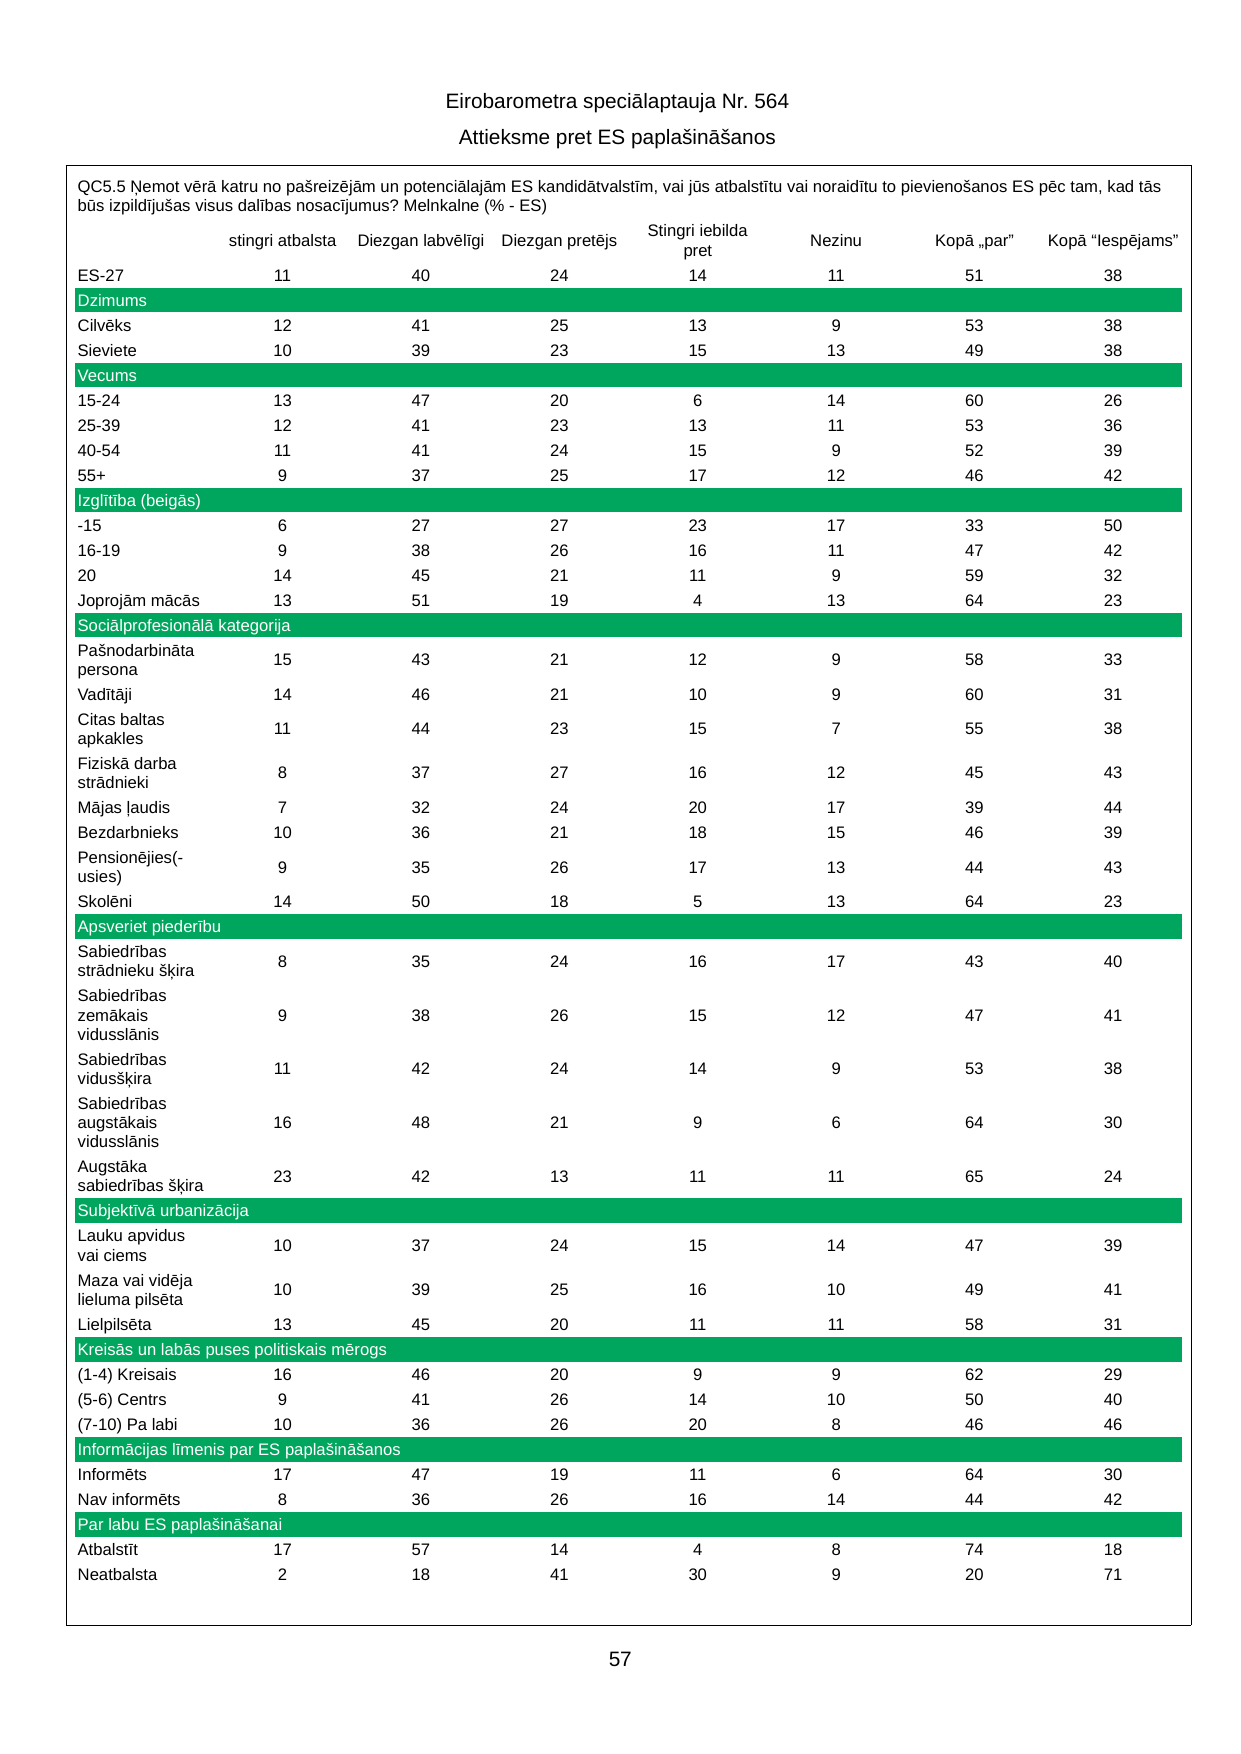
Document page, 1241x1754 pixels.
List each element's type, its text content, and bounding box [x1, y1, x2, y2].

table_cell 23 [490, 707, 628, 751]
table_cell 16 [628, 538, 767, 562]
table_cell 9 [767, 682, 905, 707]
table_cell 9 [767, 1362, 905, 1387]
table_cell 12 [213, 413, 352, 437]
table_cell 14 [628, 263, 767, 287]
table_cell Informācijas līmenis par ES paplašināšanos [75, 1437, 1182, 1462]
table_cell 38 [352, 983, 490, 1047]
table_cell 8 [213, 939, 352, 983]
table_cell 45 [352, 563, 490, 587]
table_cell 45 [905, 751, 1043, 795]
table_cell 47 [905, 538, 1043, 562]
table_cell 16-19 [75, 538, 213, 562]
table_cell 44 [905, 845, 1043, 889]
table_cell 13 [767, 889, 905, 914]
table_cell 24 [490, 795, 628, 820]
table_cell 14 [490, 1537, 628, 1562]
table_cell 23 [490, 338, 628, 362]
table_cell 17 [767, 939, 905, 983]
table_cell 8 [213, 751, 352, 795]
table_cell 38 [1044, 1047, 1182, 1091]
table_cell 16 [213, 1362, 352, 1387]
table_cell 43 [352, 638, 490, 682]
table_cell 62 [905, 1362, 1043, 1387]
table_cell 7 [213, 795, 352, 820]
table_cell 20 [490, 1362, 628, 1387]
table_cell 36 [352, 1487, 490, 1512]
table_cell 19 [490, 1462, 628, 1487]
table_cell 24 [490, 263, 628, 287]
table_cell 47 [352, 1462, 490, 1487]
table_cell 10 [213, 1412, 352, 1437]
table_cell 24 [490, 438, 628, 462]
table_cell 11 [767, 263, 905, 287]
table_cell 38 [1044, 707, 1182, 751]
table_cell Maza vai vidēja lieluma pilsēta [75, 1268, 213, 1312]
table_cell 64 [905, 889, 1043, 914]
table_cell Apsveriet piederību [75, 914, 1182, 939]
table_cell 55+ [75, 463, 213, 487]
table_cell 16 [213, 1091, 352, 1154]
table_cell 9 [213, 1387, 352, 1412]
table_cell 39 [905, 795, 1043, 820]
table_cell 35 [352, 939, 490, 983]
table_cell 12 [628, 638, 767, 682]
table_cell 9 [767, 638, 905, 682]
table_cell 26 [490, 1487, 628, 1512]
table_cell 9 [767, 1047, 905, 1091]
table_cell 7 [767, 707, 905, 751]
table_cell 11 [767, 1154, 905, 1198]
table_cell Sabiedrības vidusšķira [75, 1047, 213, 1091]
table_cell 60 [905, 682, 1043, 707]
table_cell (7-10) Pa labi [75, 1412, 213, 1437]
table_cell 42 [1044, 1487, 1182, 1512]
table_cell 12 [213, 313, 352, 337]
table_cell 21 [490, 638, 628, 682]
table_cell 21 [490, 1091, 628, 1154]
table_cell 58 [905, 638, 1043, 682]
table_cell 21 [490, 563, 628, 587]
table_cell 16 [628, 1268, 767, 1312]
table_cell 46 [352, 682, 490, 707]
table_cell 11 [628, 563, 767, 587]
table_cell 41 [1044, 983, 1182, 1047]
table_cell 25-39 [75, 413, 213, 437]
table_cell 52 [905, 438, 1043, 462]
table_cell 24 [1044, 1154, 1182, 1198]
table_cell Vadītāji [75, 682, 213, 707]
table_cell 14 [213, 682, 352, 707]
table_cell Neatbalsta [75, 1562, 213, 1587]
table_cell 17 [767, 513, 905, 537]
table_cell 17 [213, 1537, 352, 1562]
table_cell Izglītība (beigās) [75, 488, 1182, 512]
table_cell 40 [352, 263, 490, 287]
table_cell 13 [767, 588, 905, 612]
table_cell 9 [213, 983, 352, 1047]
table_cell 6 [628, 388, 767, 412]
table_cell 36 [1044, 413, 1182, 437]
table_cell Vecums [75, 363, 1182, 387]
table_cell 18 [1044, 1537, 1182, 1562]
table_cell 38 [352, 538, 490, 562]
table_cell 55 [905, 707, 1043, 751]
table_cell 51 [905, 263, 1043, 287]
table_cell Augstāka sabiedrības šķira [75, 1154, 213, 1198]
table_cell 24 [490, 939, 628, 983]
table_cell 6 [767, 1091, 905, 1154]
table_cell 36 [352, 820, 490, 845]
table_cell 15 [628, 1223, 767, 1267]
table_cell 37 [352, 1223, 490, 1267]
table_cell 12 [767, 751, 905, 795]
table_cell 59 [905, 563, 1043, 587]
table_cell 47 [905, 1223, 1043, 1267]
table_cell 41 [352, 313, 490, 337]
table_cell 23 [628, 513, 767, 537]
table_cell 5 [628, 889, 767, 914]
table_cell 33 [905, 513, 1043, 537]
table_cell 12 [767, 983, 905, 1047]
table_cell Sieviete [75, 338, 213, 362]
table_cell 26 [1044, 388, 1182, 412]
table_cell ES-27 [75, 263, 213, 287]
table_cell 11 [213, 707, 352, 751]
table_cell 10 [213, 1268, 352, 1312]
table_cell 15 [213, 638, 352, 682]
table_cell 26 [490, 983, 628, 1047]
table_cell Nav informēts [75, 1487, 213, 1512]
table_cell 23 [1044, 889, 1182, 914]
table_cell 13 [767, 338, 905, 362]
table_cell 30 [1044, 1462, 1182, 1487]
table_cell 43 [1044, 845, 1182, 889]
table_cell 42 [352, 1154, 490, 1198]
table_cell 26 [490, 1412, 628, 1437]
table_cell 23 [490, 413, 628, 437]
table_cell 13 [628, 313, 767, 337]
table_cell 50 [905, 1387, 1043, 1412]
table_cell 32 [1044, 563, 1182, 587]
table_cell 47 [905, 983, 1043, 1047]
table_cell 27 [490, 513, 628, 537]
table_cell Sabiedrības augstākais vidusslānis [75, 1091, 213, 1154]
table_cell 74 [905, 1537, 1043, 1562]
table_cell 9 [628, 1362, 767, 1387]
table_cell stingri atbalsta [213, 218, 352, 262]
table_cell 50 [352, 889, 490, 914]
table_cell 9 [767, 313, 905, 337]
table_cell 48 [352, 1091, 490, 1154]
table_cell Bezdarbnieks [75, 820, 213, 845]
table_cell 14 [213, 889, 352, 914]
table_cell Fiziskā darba strādnieki [75, 751, 213, 795]
table_cell 20 [490, 388, 628, 412]
table_cell 32 [352, 795, 490, 820]
table_cell 18 [628, 820, 767, 845]
table_cell 11 [213, 263, 352, 287]
table_cell -15 [75, 513, 213, 537]
table_cell Skolēni [75, 889, 213, 914]
table_cell 25 [490, 313, 628, 337]
table_cell Dzimums [75, 288, 1182, 312]
table_cell 14 [767, 1487, 905, 1512]
table_cell 26 [490, 538, 628, 562]
table_cell 13 [213, 588, 352, 612]
table_cell 11 [767, 538, 905, 562]
table_cell 30 [628, 1562, 767, 1587]
table_cell 49 [905, 338, 1043, 362]
table_cell 21 [490, 682, 628, 707]
table_cell 18 [490, 889, 628, 914]
table_cell 53 [905, 313, 1043, 337]
table_cell 37 [352, 463, 490, 487]
table_cell Atbalstīt [75, 1537, 213, 1562]
table_cell 11 [767, 1312, 905, 1337]
table_cell 16 [628, 939, 767, 983]
table_cell 50 [1044, 513, 1182, 537]
table_cell 4 [628, 1537, 767, 1562]
table_cell Nezinu [767, 218, 905, 262]
table_cell 40 [1044, 939, 1182, 983]
table_cell 51 [352, 588, 490, 612]
table_cell Kopā „par” [905, 218, 1043, 262]
table_cell 41 [352, 1387, 490, 1412]
table_cell 15 [628, 707, 767, 751]
table_cell 38 [1044, 338, 1182, 362]
table_cell 39 [352, 338, 490, 362]
table_cell 57 [352, 1537, 490, 1562]
table_cell 16 [628, 751, 767, 795]
table_cell 25 [490, 1268, 628, 1312]
table_cell 53 [905, 413, 1043, 437]
table_cell 21 [490, 820, 628, 845]
table_cell Cilvēks [75, 313, 213, 337]
table_cell 46 [905, 820, 1043, 845]
table_cell 58 [905, 1312, 1043, 1337]
table_cell 10 [213, 1223, 352, 1267]
table_cell 11 [628, 1462, 767, 1487]
table_cell 39 [1044, 438, 1182, 462]
table_cell 27 [352, 513, 490, 537]
table_cell Informēts [75, 1462, 213, 1487]
table_cell 42 [1044, 538, 1182, 562]
table_cell 17 [628, 845, 767, 889]
table_cell 49 [905, 1268, 1043, 1312]
table_cell 10 [628, 682, 767, 707]
table_cell 23 [1044, 588, 1182, 612]
table_cell 10 [767, 1387, 905, 1412]
table_cell 20 [628, 1412, 767, 1437]
table_cell 25 [490, 463, 628, 487]
table_cell 39 [1044, 1223, 1182, 1267]
table_cell 39 [1044, 820, 1182, 845]
table_cell Sabiedrības zemākais vidusslānis [75, 983, 213, 1047]
table_cell 15 [767, 820, 905, 845]
table_cell 41 [490, 1562, 628, 1587]
table_cell 12 [767, 463, 905, 487]
table_cell 6 [767, 1462, 905, 1487]
table_cell Kreisās un labās puses politiskais mērogs [75, 1337, 1182, 1362]
table_cell 53 [905, 1047, 1043, 1091]
table_cell Pašnodarbināta persona [75, 638, 213, 682]
table_cell 31 [1044, 1312, 1182, 1337]
table_cell 29 [1044, 1362, 1182, 1387]
table_cell 9 [767, 563, 905, 587]
table_cell 44 [1044, 795, 1182, 820]
table_cell 18 [352, 1562, 490, 1587]
table_cell 60 [905, 388, 1043, 412]
table_cell 40-54 [75, 438, 213, 462]
table_cell Par labu ES paplašināšanai [75, 1512, 1182, 1537]
table_cell 2 [213, 1562, 352, 1587]
table_cell 19 [490, 588, 628, 612]
table_cell 43 [905, 939, 1043, 983]
table_cell 46 [905, 463, 1043, 487]
table_cell 16 [628, 1487, 767, 1512]
table_cell 20 [905, 1562, 1043, 1587]
table_cell 17 [628, 463, 767, 487]
table_cell 20 [75, 563, 213, 587]
table_cell 64 [905, 588, 1043, 612]
table_cell 46 [905, 1412, 1043, 1437]
table_cell 71 [1044, 1562, 1182, 1587]
table_cell Diezgan labvēlīgi [352, 218, 490, 262]
table_cell 13 [213, 388, 352, 412]
table_cell 13 [628, 413, 767, 437]
table_cell Diezgan pretējs [490, 218, 628, 262]
table_cell 42 [352, 1047, 490, 1091]
table_cell 65 [905, 1154, 1043, 1198]
table_cell 14 [628, 1387, 767, 1412]
table_cell 24 [490, 1047, 628, 1091]
table_cell Joprojām mācās [75, 588, 213, 612]
table_cell 15 [628, 983, 767, 1047]
table_cell 35 [352, 845, 490, 889]
table_cell 8 [767, 1412, 905, 1437]
table_cell 23 [213, 1154, 352, 1198]
table_cell 64 [905, 1091, 1043, 1154]
table_cell Pensionējies(-usies) [75, 845, 213, 889]
table_cell 38 [1044, 313, 1182, 337]
table_cell 6 [213, 513, 352, 537]
table_cell 17 [767, 795, 905, 820]
table_cell 36 [352, 1412, 490, 1437]
table_cell 13 [490, 1154, 628, 1198]
table_cell 38 [1044, 263, 1182, 287]
table_cell 47 [352, 388, 490, 412]
table_cell 46 [1044, 1412, 1182, 1437]
table_cell Lielpilsēta [75, 1312, 213, 1337]
table_cell 8 [213, 1487, 352, 1512]
table_cell 20 [628, 795, 767, 820]
table_cell 27 [490, 751, 628, 795]
table_cell 46 [352, 1362, 490, 1387]
table_cell 14 [767, 388, 905, 412]
table_cell 10 [213, 338, 352, 362]
table_cell 15 [628, 438, 767, 462]
table_cell Sabiedrības strādnieku šķira [75, 939, 213, 983]
table_cell 10 [213, 820, 352, 845]
table_cell 33 [1044, 638, 1182, 682]
table_cell 43 [1044, 751, 1182, 795]
table_cell 26 [490, 1387, 628, 1412]
table_cell 26 [490, 845, 628, 889]
table_cell 8 [767, 1537, 905, 1562]
table_cell 11 [213, 438, 352, 462]
table_cell 30 [1044, 1091, 1182, 1154]
table_cell 13 [767, 845, 905, 889]
table_cell 64 [905, 1462, 1043, 1487]
table_cell 44 [352, 707, 490, 751]
table_cell Subjektīvā urbanizācija [75, 1198, 1182, 1223]
table_cell 40 [1044, 1387, 1182, 1412]
table_cell 9 [213, 538, 352, 562]
table_cell 41 [352, 438, 490, 462]
table_cell Kopā “Iespējams” [1044, 218, 1182, 262]
table_cell 14 [213, 563, 352, 587]
table_cell [75, 218, 213, 262]
table_cell 39 [352, 1268, 490, 1312]
table_cell 9 [767, 438, 905, 462]
table_cell 20 [490, 1312, 628, 1337]
table_cell (1-4) Kreisais [75, 1362, 213, 1387]
table_cell (5-6) Centrs [75, 1387, 213, 1412]
table_cell 17 [213, 1462, 352, 1487]
table_cell 44 [905, 1487, 1043, 1512]
table_cell 24 [490, 1223, 628, 1267]
table_cell 13 [213, 1312, 352, 1337]
table_cell 11 [628, 1312, 767, 1337]
table_cell 15-24 [75, 388, 213, 412]
table_cell 9 [767, 1562, 905, 1587]
table_cell Stingri iebilda pret [628, 218, 767, 262]
table_cell 9 [213, 463, 352, 487]
table_cell Mājas ļaudis [75, 795, 213, 820]
table_cell 45 [352, 1312, 490, 1337]
table_cell 4 [628, 588, 767, 612]
table_cell 15 [628, 338, 767, 362]
table_cell 42 [1044, 463, 1182, 487]
table_cell 9 [213, 845, 352, 889]
table_cell 41 [352, 413, 490, 437]
table_cell 14 [767, 1223, 905, 1267]
table_cell Citas baltas apkakles [75, 707, 213, 751]
table_cell 11 [628, 1154, 767, 1198]
table_header QC5.5 Ņemot vērā katru no pašreizējām un potenciālajām ES kandidātvalstīm, vai jūs atbalstītu vai noraidītu to pievienošanos ES pēc tam, kad tās būs izpildījušas visus dalības nosacījumus? Melnkalne (% - ES) [75, 174, 1182, 218]
table_cell Sociālprofesionālā kategorija [75, 613, 1182, 637]
table_cell 14 [628, 1047, 767, 1091]
table_cell 31 [1044, 682, 1182, 707]
table_cell 37 [352, 751, 490, 795]
table_cell 11 [767, 413, 905, 437]
table_cell 10 [767, 1268, 905, 1312]
table_cell Lauku apvidus vai ciems [75, 1223, 213, 1267]
table_cell 41 [1044, 1268, 1182, 1312]
table_cell 9 [628, 1091, 767, 1154]
table_cell 11 [213, 1047, 352, 1091]
